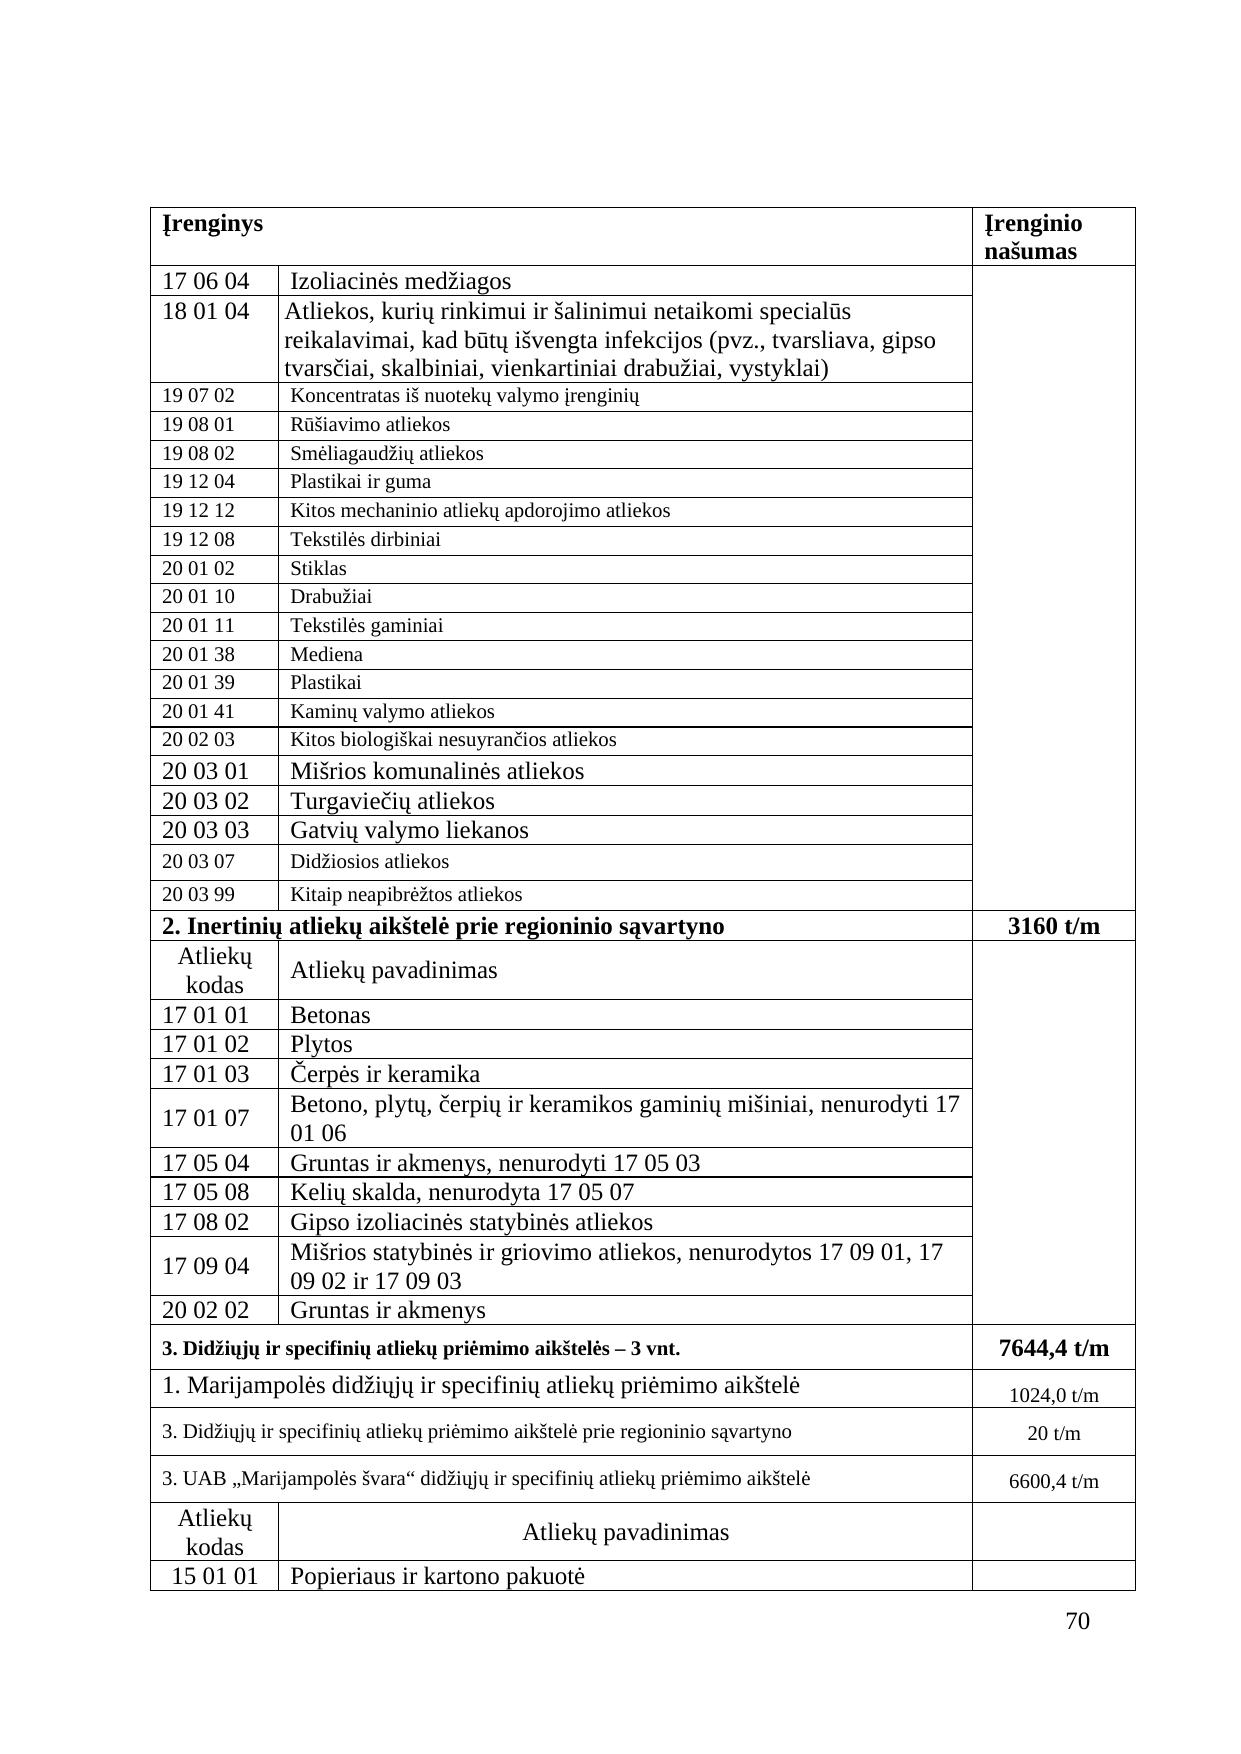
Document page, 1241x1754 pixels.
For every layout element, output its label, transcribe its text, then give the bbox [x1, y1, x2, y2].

table_cell 3160 t/m [973, 911, 1135, 940]
table_cell Kitos biologiškai nesuyrančios atliekos [279, 728, 972, 755]
table_cell 20 01 10 [151, 584, 278, 612]
table_cell 17 01 07 [151, 1089, 278, 1147]
table_cell Atliekų kodas [151, 941, 278, 999]
table_header [139, 207, 150, 1591]
table_cell 17 05 08 [151, 1178, 278, 1206]
table_cell 20 03 01 [151, 756, 278, 785]
table_cell 19 12 04 [151, 469, 278, 497]
table_cell 19 08 02 [151, 441, 278, 468]
table_cell 20 03 99 [151, 881, 278, 910]
table_cell 20 01 11 [151, 613, 278, 640]
table_cell 17 01 03 [151, 1059, 278, 1088]
table_cell Čerpės ir keramika [279, 1059, 972, 1088]
table_cell Gipso izoliacinės statybinės atliekos [279, 1207, 972, 1236]
table_cell Popieriaus ir kartono pakuotė [279, 1561, 972, 1590]
table_cell Mišrios statybinės ir griovimo atliekos, nenurodytos 17 09 01, 17 09 02 ir 17 09 03 [279, 1237, 972, 1294]
table_header [1136, 207, 1180, 1591]
table_cell 20 01 41 [151, 699, 278, 726]
table_cell Turgaviečių atliekos [279, 786, 972, 814]
table_cell Mišrios komunalinės atliekos [279, 756, 972, 785]
table_cell 17 08 02 [151, 1207, 278, 1236]
table_cell Drabužiai [279, 584, 972, 612]
table_cell 19 12 12 [151, 498, 278, 526]
table_cell 6600,4 t/m [973, 1456, 1135, 1502]
table_cell Stiklas [279, 556, 972, 583]
table_cell [973, 266, 1135, 910]
table_cell Tekstilės gaminiai [279, 613, 972, 640]
table_cell 18 01 04 [151, 296, 278, 382]
table_cell Gatvių valymo liekanos [279, 816, 972, 844]
table_cell 20 01 39 [151, 670, 278, 698]
table_cell [973, 1503, 1135, 1560]
table_cell 17 01 02 [151, 1030, 278, 1058]
table_cell Gruntas ir akmenys [279, 1296, 972, 1324]
table_cell 20 01 38 [151, 641, 278, 669]
table_cell Tekstilės dirbiniai [279, 527, 972, 554]
table_cell Plastikai ir guma [279, 469, 972, 497]
table_cell Didžiosios atliekos [279, 845, 972, 880]
table_cell 19 08 01 [151, 412, 278, 439]
table_cell Kaminų valymo atliekos [279, 699, 972, 726]
table_cell 3. Didžiųjų ir specifinių atliekų priėmimo aikštelė prie regioninio sąvartyno [151, 1408, 972, 1455]
table_cell Atliekų kodas [151, 1503, 278, 1560]
table_header Įrenginys [151, 208, 972, 265]
table_cell 2. Inertinių atliekų aikštelė prie regioninio sąvartyno [151, 911, 972, 940]
table_cell Kelių skalda, nenurodyta 17 05 07 [279, 1178, 972, 1206]
table_cell Atliekų pavadinimas [279, 941, 972, 999]
table_cell Betono, plytų, čerpių ir keramikos gaminių mišiniai, nenurodyti 17 01 06 [279, 1089, 972, 1147]
table_cell 17 05 04 [151, 1148, 278, 1176]
table_cell [973, 1561, 1135, 1590]
table_cell 17 09 04 [151, 1237, 278, 1294]
table_cell Plastikai [279, 670, 972, 698]
table_cell Betonas [279, 1000, 972, 1028]
table_cell Plytos [279, 1030, 972, 1058]
table_cell [973, 941, 1135, 1324]
table_cell Rūšiavimo atliekos [279, 412, 972, 439]
table_cell 20 t/m [973, 1408, 1135, 1455]
table_cell 17 06 04 [151, 266, 278, 295]
table_cell 20 03 03 [151, 816, 278, 844]
table_cell 1024,0 t/m [973, 1370, 1135, 1407]
table_cell 3. Didžiųjų ir specifinių atliekų priėmimo aikštelės – 3 vnt. [151, 1325, 972, 1369]
table_cell Kitaip neapibrėžtos atliekos [279, 881, 972, 910]
table_cell 20 02 02 [151, 1296, 278, 1324]
table_header Įrenginio našumas [973, 208, 1135, 265]
table_cell 20 03 02 [151, 786, 278, 814]
table_cell 19 07 02 [151, 383, 278, 411]
table_cell Mediena [279, 641, 972, 669]
table_cell 19 12 08 [151, 527, 278, 554]
table_cell Atliekų pavadinimas [279, 1503, 972, 1560]
table_cell Atliekos, kurių rinkimui ir šalinimui netaikomi specialūs reikalavimai, kad būtų išvengta infekcijos (pvz., tvarsliava, gipso tvarsčiai, skalbiniai, vienkartiniai drabužiai, vystyklai) [279, 296, 972, 382]
table_cell 20 03 07 [151, 845, 278, 880]
table_cell Izoliacinės medžiagos [279, 266, 972, 295]
table_cell 15 01 01 [151, 1561, 278, 1590]
table_cell Smėliagaudžių atliekos [279, 441, 972, 468]
table_cell 7644,4 t/m [973, 1325, 1135, 1369]
table_cell Gruntas ir akmenys, nenurodyti 17 05 03 [279, 1148, 972, 1176]
table_cell Koncentratas iš nuotekų valymo įrenginių [279, 383, 972, 411]
table_cell 17 01 01 [151, 1000, 278, 1028]
table_cell 3. UAB „Marijampolės švara“ didžiųjų ir specifinių atliekų priėmimo aikštelė [151, 1456, 972, 1502]
table_cell 1. Marijampolės didžiųjų ir specifinių atliekų priėmimo aikštelė [151, 1370, 972, 1407]
table_cell 20 01 02 [151, 556, 278, 583]
table_cell Kitos mechaninio atliekų apdorojimo atliekos [279, 498, 972, 526]
table_cell 20 02 03 [151, 728, 278, 755]
